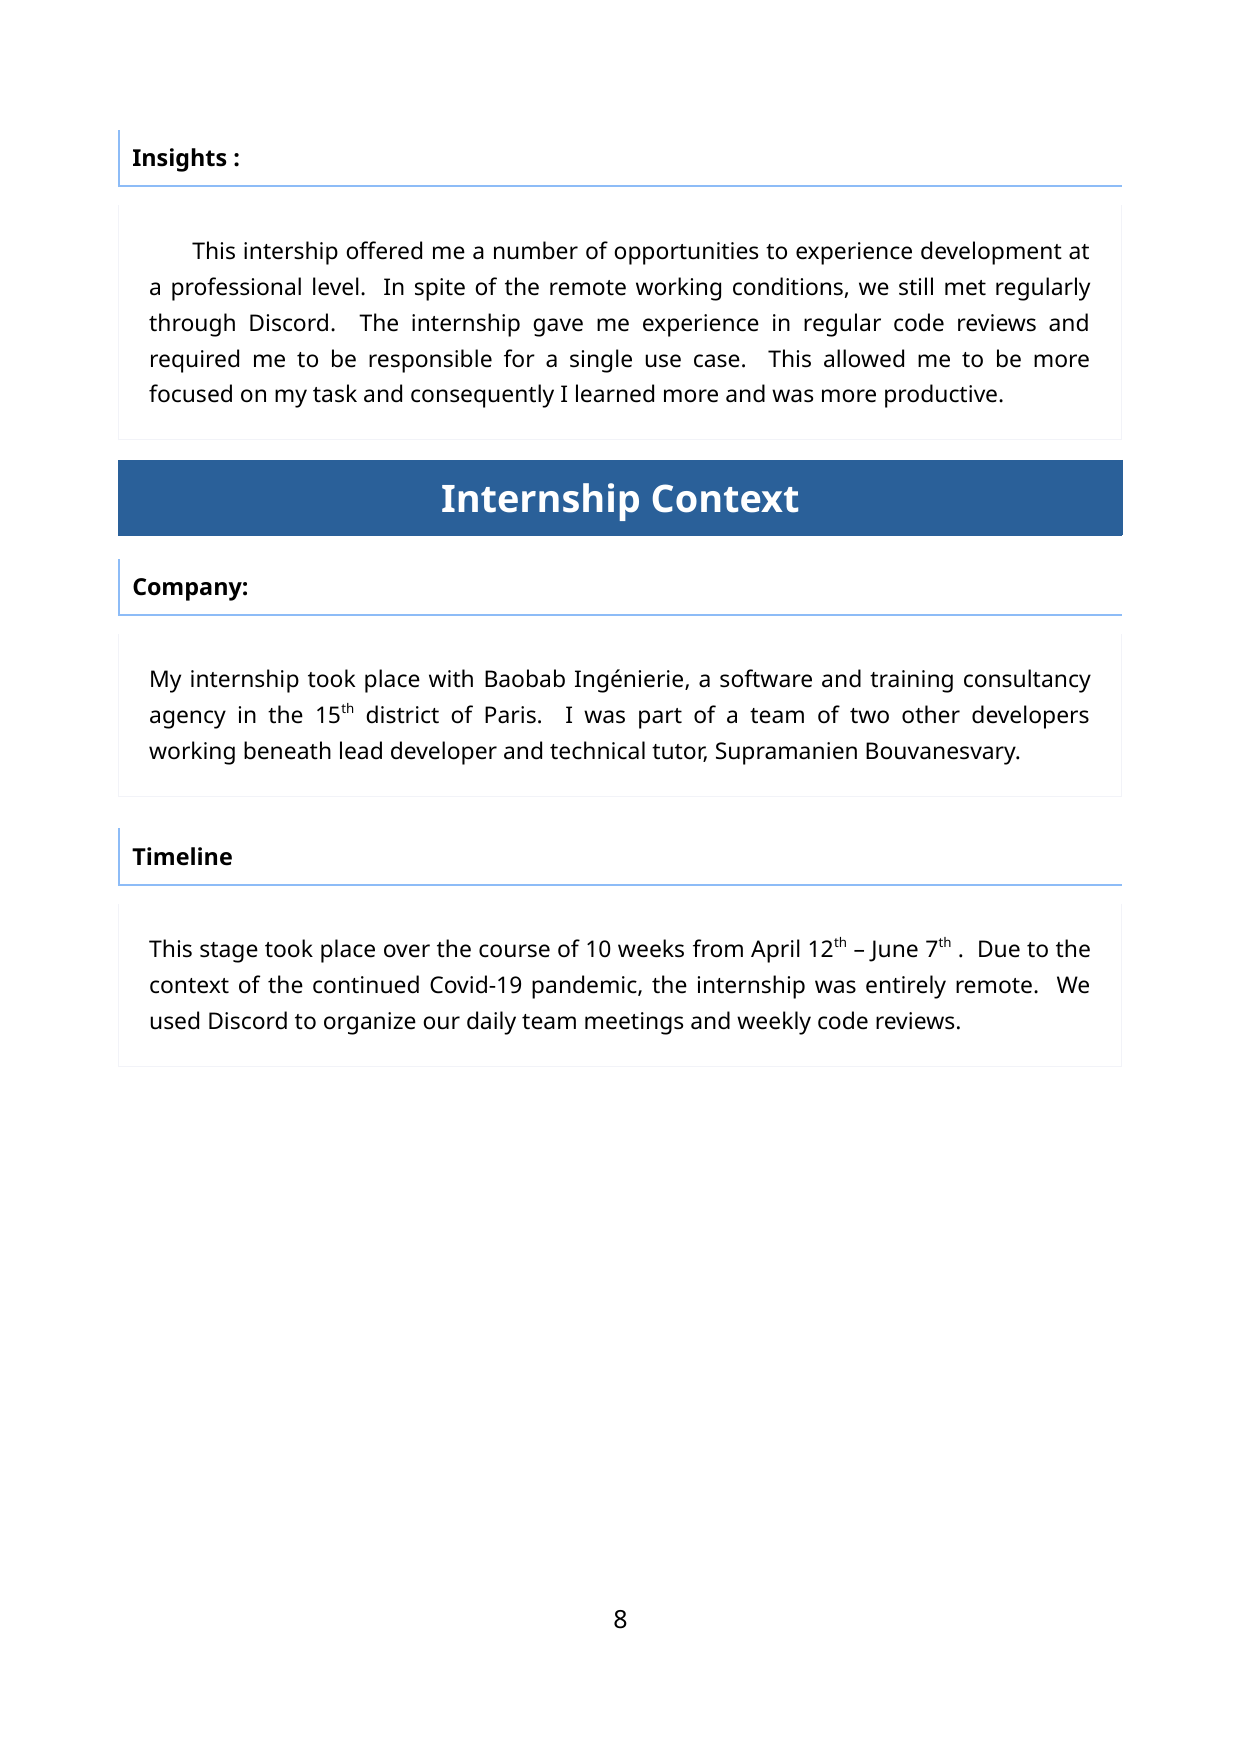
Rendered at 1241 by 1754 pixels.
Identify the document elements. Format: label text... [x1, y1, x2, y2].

text This intership offered me a number of opportunities to experience development at a professional level. In spite of the remote working conditions, we still met regularly through Discord. The internship gave me experience in regular code reviews and required me to be responsible for a single use case. This allowed me to be more focused on my task and consequently I learned more and was more productive. [119, 205, 1121, 439]
text This stage took place over the course of 10 weeks from April 12th – June 7th . Due to the context of the continued Covid-19 pandemic, the internship was entirely remote. We used Discord to organize our daily team meetings and weekly code reviews. [118, 903, 1121, 1066]
subtitle Timeline [120, 828, 1122, 884]
text My internship took place with Baobab Ingénierie, a software and training consultancy agency in the 15th district of Paris. I was part of a team of two other developers working beneath lead developer and technical tutor, Supramanien Bouvanesvary. [119, 634, 1121, 796]
subtitle Company: [120, 559, 1122, 614]
subtitle Insights : [120, 130, 1122, 185]
subtitle Internship Context [119, 461, 1122, 535]
